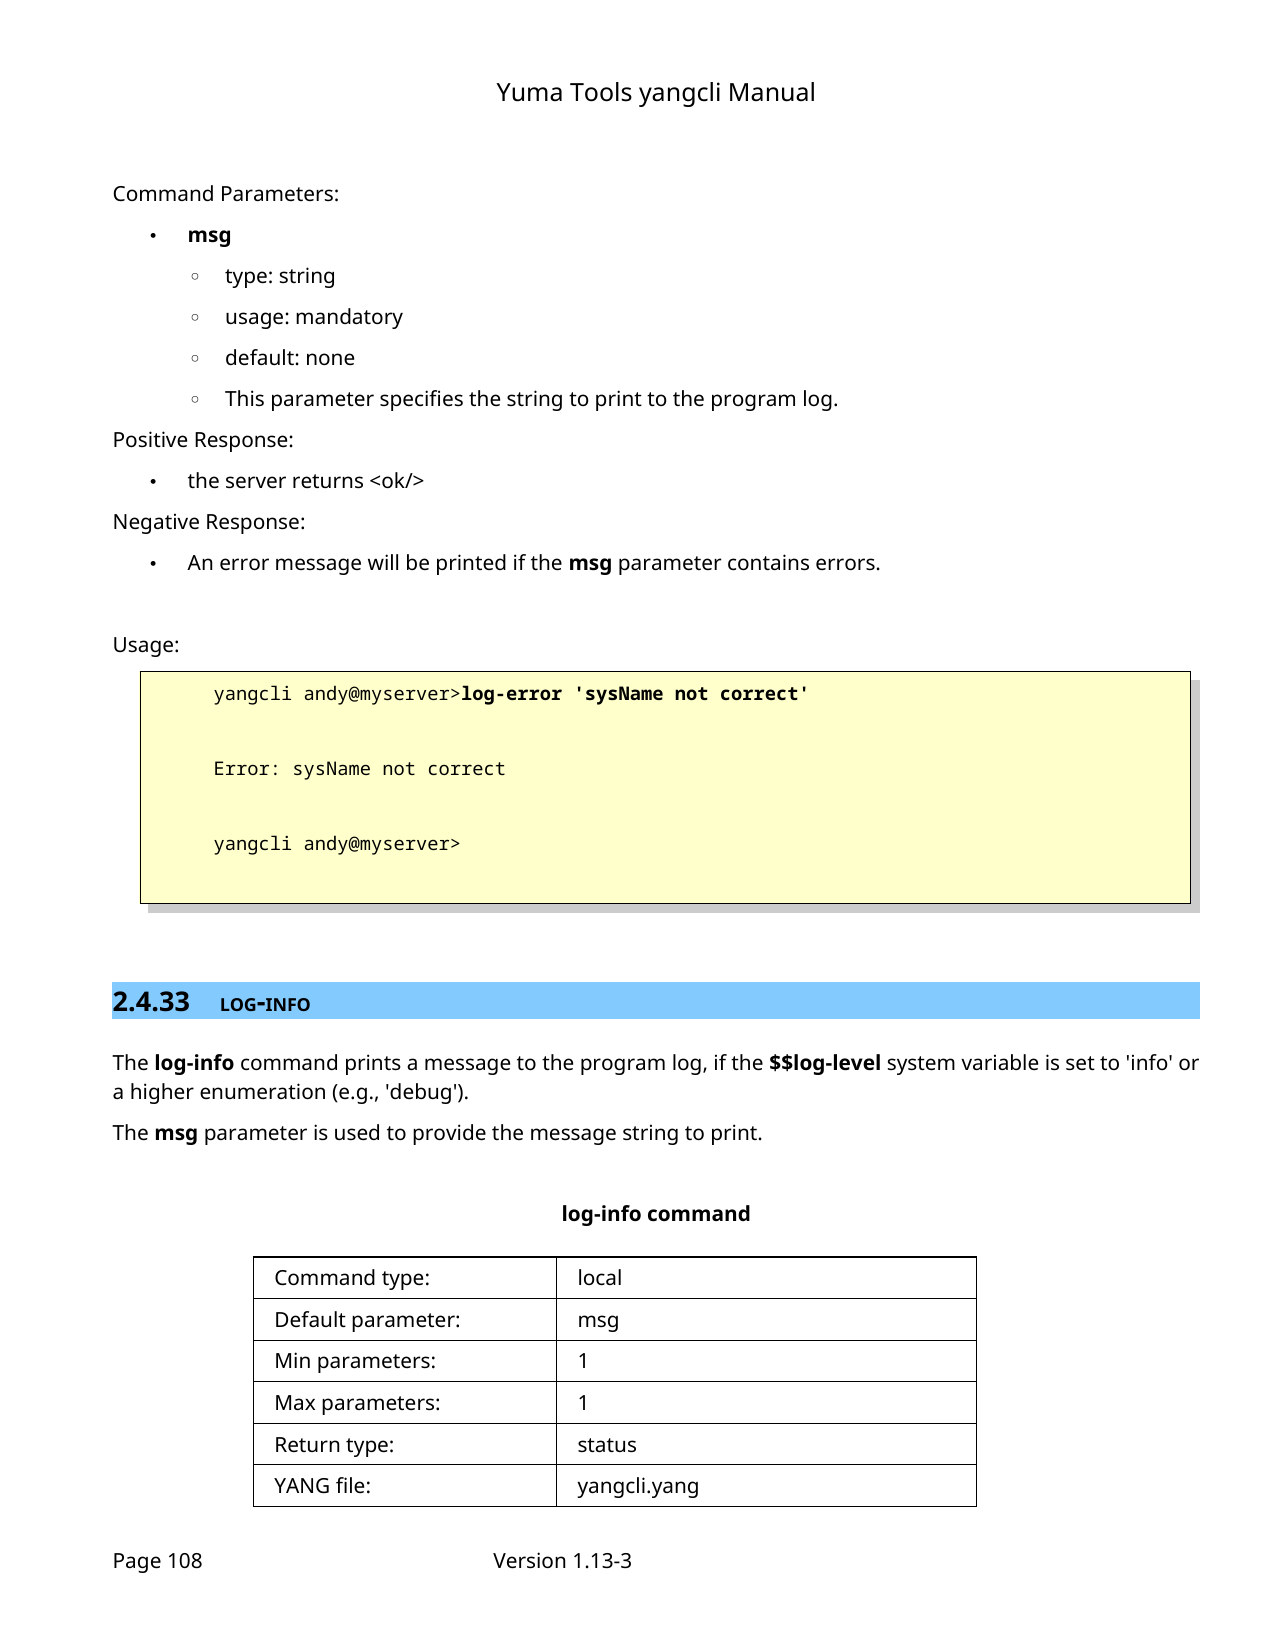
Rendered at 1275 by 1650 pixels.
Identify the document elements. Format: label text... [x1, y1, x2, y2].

table_header Command type: [254, 1258, 556, 1298]
table_cell status [557, 1424, 976, 1464]
list the server returns <ok/> [150, 466, 1200, 494]
subtitle log-info command [127, 1199, 1185, 1228]
text Negative Response: [112, 507, 1200, 535]
subtitle log-info [112, 982, 1200, 1019]
text yangcli andy@myserver> [141, 821, 1190, 856]
text Error: sysName not correct [141, 746, 1190, 781]
text Positive Response: [112, 425, 1200, 453]
table_cell Max parameters: [254, 1382, 556, 1423]
table_cell msg [557, 1299, 976, 1339]
table_cell Min parameters: [254, 1341, 556, 1381]
list This parameter specifies the string to print to the program log. [187, 384, 1200, 413]
table_cell Return type: [254, 1424, 556, 1464]
list usage: mandatory [187, 302, 1200, 331]
list msg [150, 220, 1200, 249]
table_cell Default parameter: [254, 1299, 556, 1339]
text Usage: [112, 630, 1200, 658]
list An error message will be printed if the msg parameter contains errors. [150, 548, 1200, 576]
text The msg parameter is used to provide the message string to print. [112, 1118, 1200, 1146]
text The log-info command prints a message to the program log, if the $$log-level system variable is set to 'info' or a higher enumeration (e.g., 'debug'). [112, 1048, 1200, 1105]
text yangcli andy@myserver>log-error 'sysName not correct' [141, 672, 1190, 706]
table_header local [557, 1258, 976, 1298]
table_cell YANG file: [254, 1465, 556, 1506]
table_cell 1 [557, 1341, 976, 1381]
text Command Parameters: [112, 179, 1200, 208]
table_cell yangcli.yang [557, 1465, 976, 1506]
list default: none [187, 343, 1200, 372]
list type: string [187, 261, 1200, 290]
table_cell 1 [557, 1382, 976, 1423]
